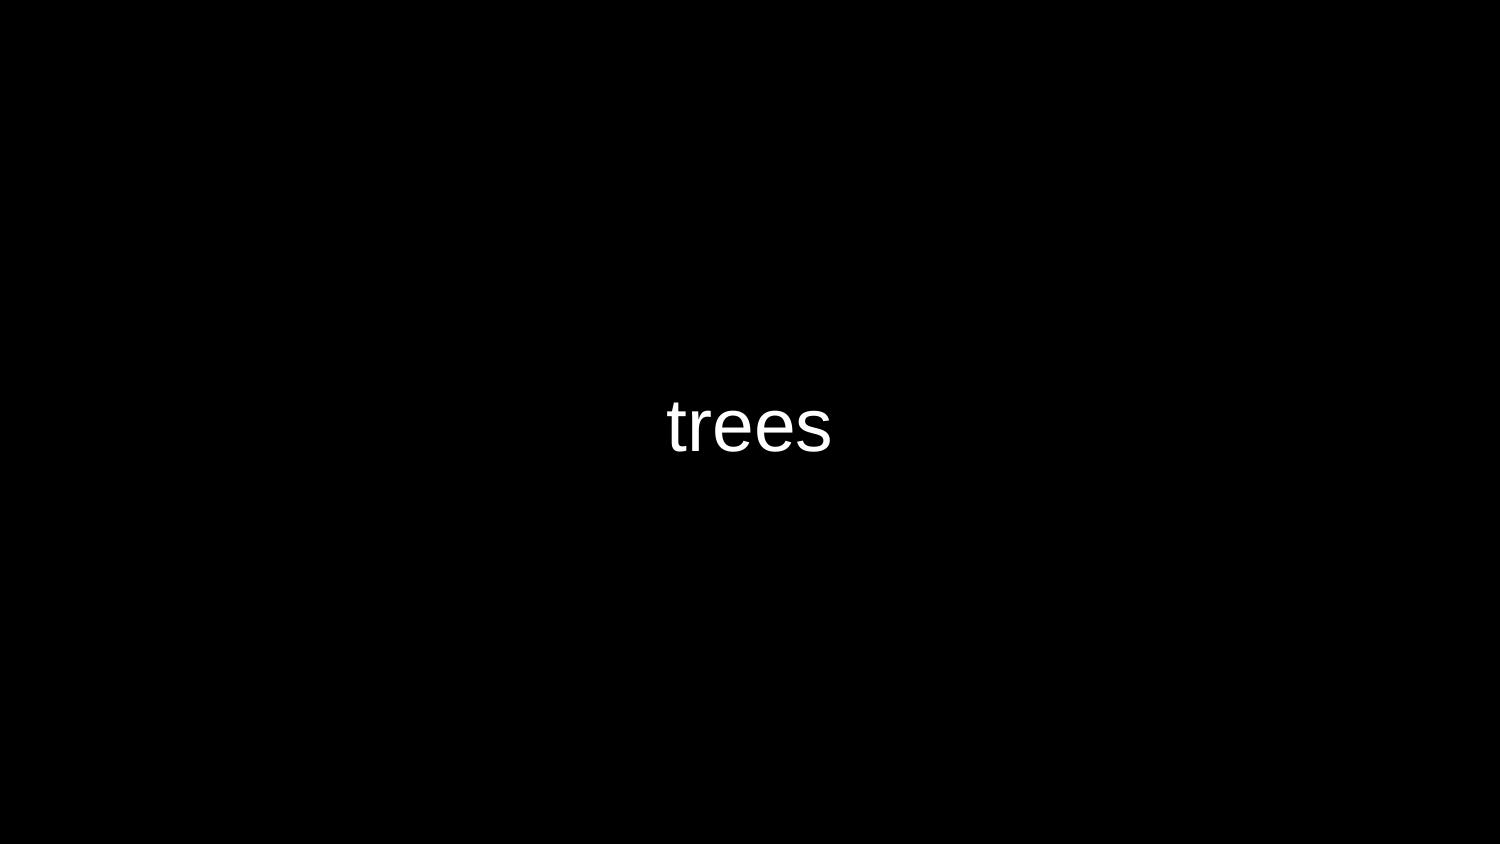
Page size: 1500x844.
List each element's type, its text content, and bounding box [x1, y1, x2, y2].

title trees [51, 352, 1449, 491]
